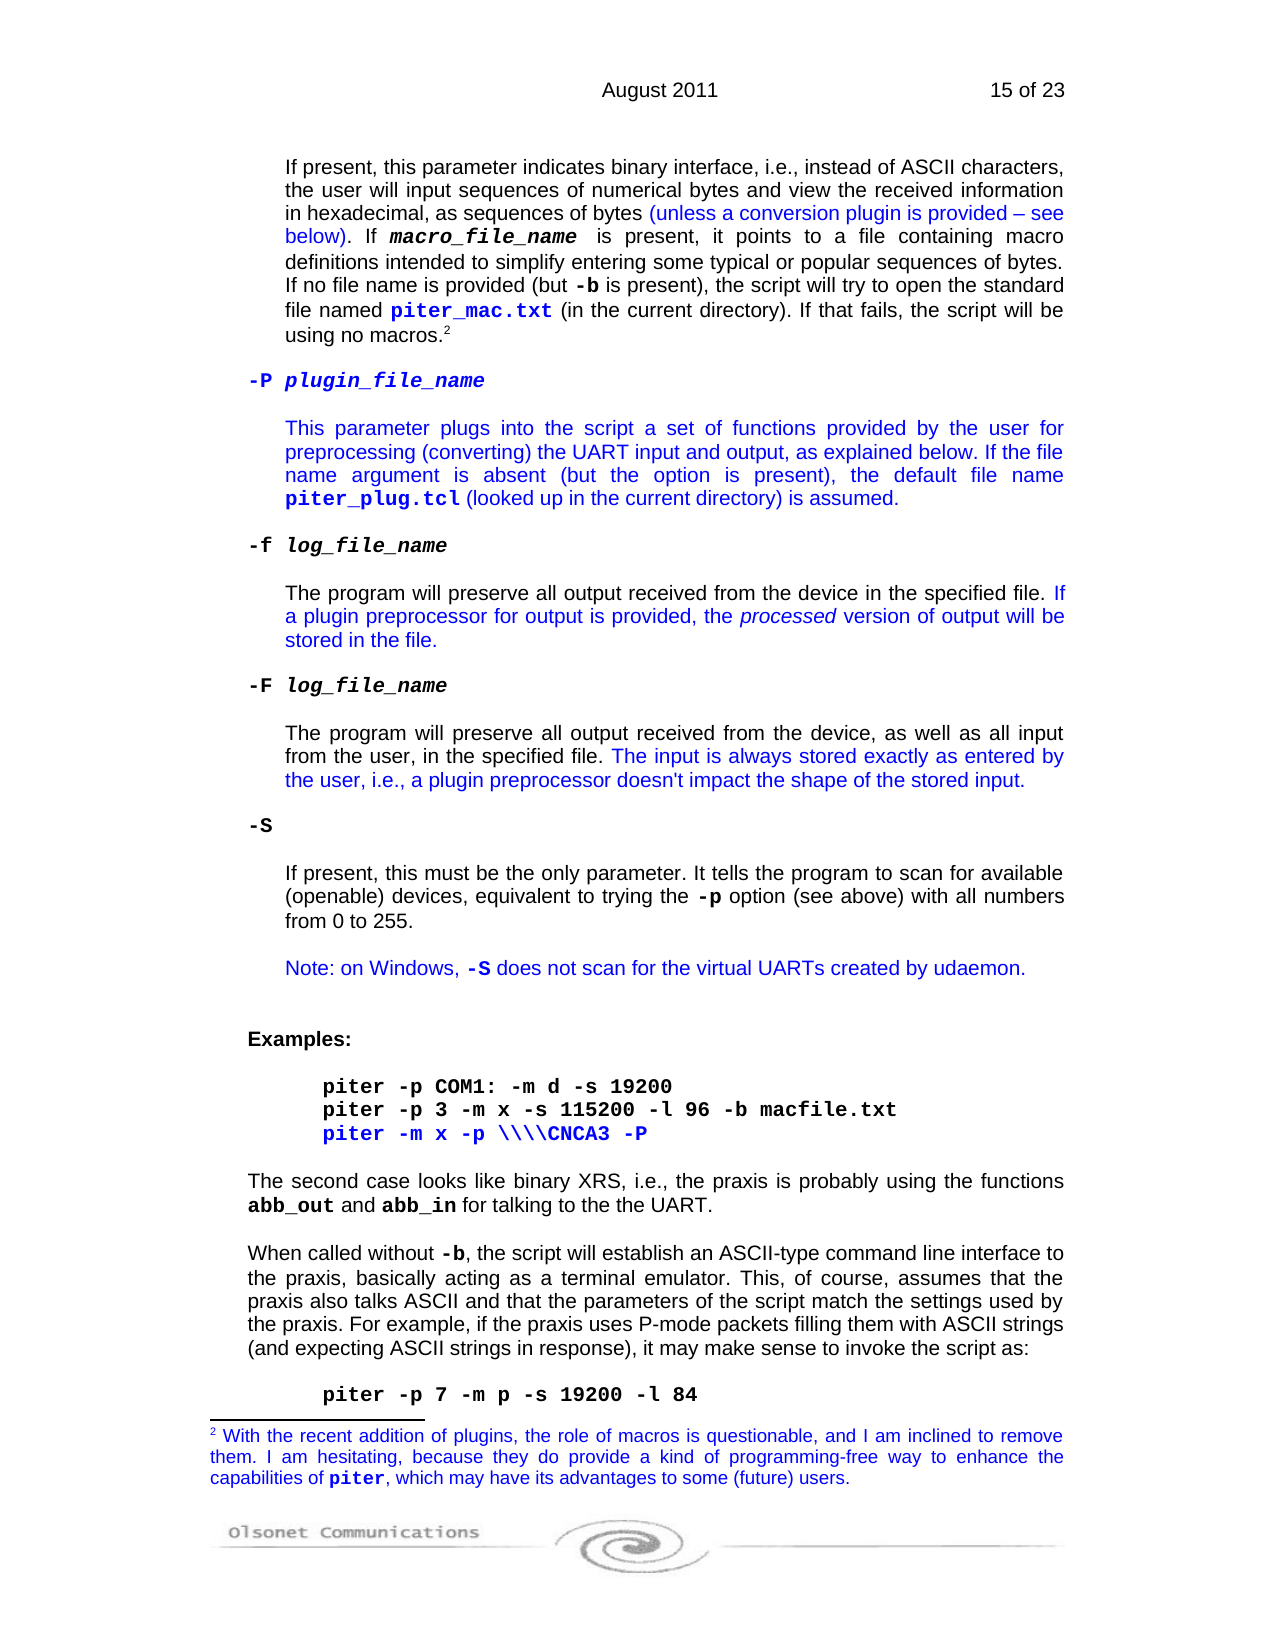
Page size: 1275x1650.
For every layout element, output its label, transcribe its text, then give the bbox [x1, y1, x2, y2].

text piter -m x -p \\\\CNCA3 -P [247, 1123, 1065, 1147]
text piter -p 7 -m p -s 19200 -l 84 [247, 1383, 1065, 1408]
text -F log_file_name [247, 675, 1065, 698]
text If present, this parameter indicates binary interface, i.e., instead of ASCII characters, the user will input sequences of numerical bytes and view the received information in hexadecimal, as sequences of bytes (unless a conversion plugin is provided – see below). If macro_file_name is present, it points to a file containing macro definitions intended to simplify entering some typical or popular sequences of bytes. If no file name is provided (but -b is present), the script will try to open the standard file named piter_mac.txt (in the current directory). If that fails, the script will be using no macros. [285, 155, 1065, 347]
text With the recent addition of plugins, the role of macros is questionable, and I am inclined to remove them. I am hesitating, because they do provide a kind of programming-free way to enhance the capabilities of piter, which may have its advantages to some (future) users. [210, 1426, 1065, 1490]
text This parameter plugs into the script a set of functions provided by the user for preprocessing (converting) the UART input and output, as explained below. If the file name argument is absent (but the option is present), the default file name piter_plug.tcl (looked up in the current directory) is assumed. [285, 417, 1065, 512]
text -P plugin_file_name [247, 370, 1065, 394]
text The second case looks like binary XRS, i.e., the praxis is probably using the functions abb_out and abb_in for talking to the the UART. [247, 1170, 1065, 1218]
text When called without -b, the script will establish an ASCII-type command line interface to the praxis, basically acting as a terminal emulator. This, of course, assumes that the praxis also talks ASCII and that the parameters of the script match the settings used by the praxis. For example, if the praxis uses P-mode packets filling them with ASCII strings (and expecting ASCII strings in response), it may make sense to invoke the script as: [247, 1241, 1065, 1359]
picture [210, 1504, 1065, 1596]
text piter -p 3 -m x -s 115200 -l 96 -b macfile.txt [247, 1099, 1065, 1123]
text If present, this must be the only parameter. It tells the program to scan for available (openable) devices, equivalent to trying the -p option (see above) with all numbers from 0 to 255. [285, 861, 1065, 933]
text Examples: [247, 1028, 1065, 1051]
text The program will preserve all output received from the device, as well as all input from the user, in the specified file. The input is always stored exactly as entered by the user, i.e., a plugin preprocessor doesn't impact the shape of the stored input. [285, 722, 1065, 791]
text piter -p COM1: -m d -s 19200 [247, 1074, 1065, 1099]
text Note: on Windows, -S does not scan for the virtual UARTs created by udaemon. [285, 956, 1065, 981]
text -f log_file_name [247, 535, 1065, 559]
text -S [247, 814, 1065, 838]
text The program will preserve all output received from the device in the specified file. If a plugin preprocessor for output is provided, the processed version of output will be stored in the file. [285, 582, 1065, 652]
